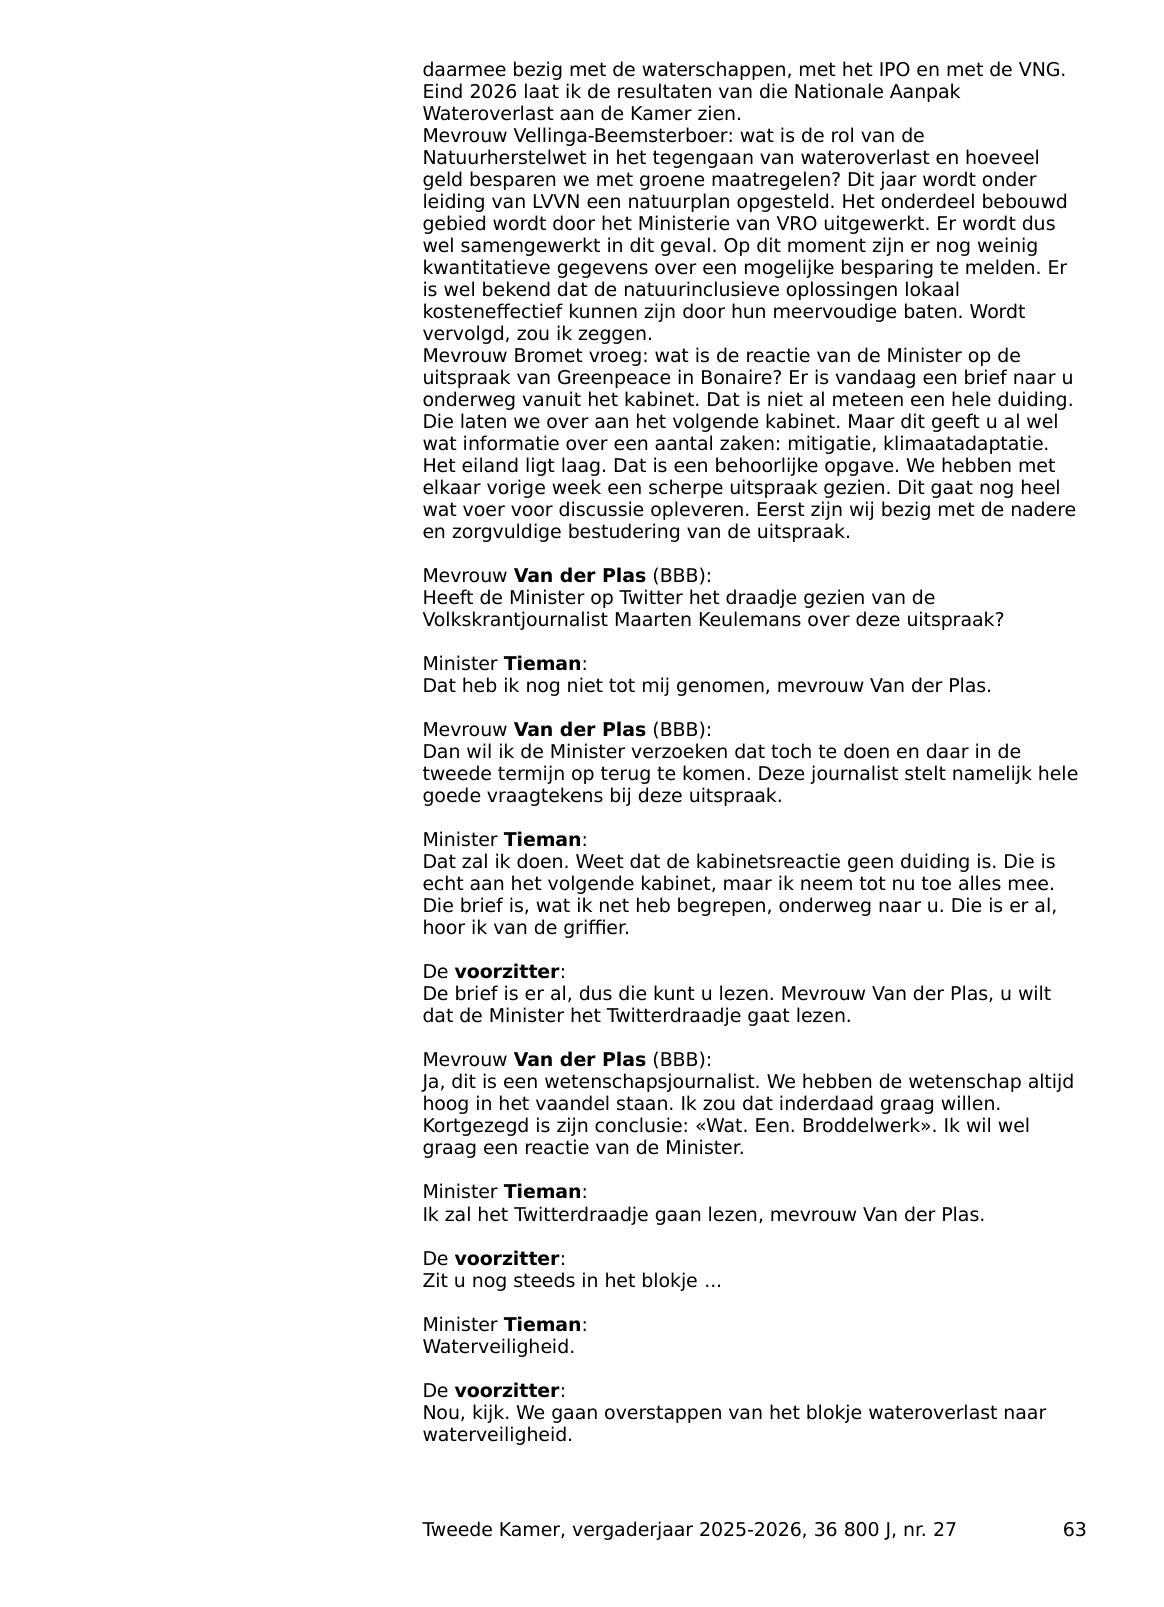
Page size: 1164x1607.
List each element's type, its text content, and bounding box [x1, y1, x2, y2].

text daarmee bezig met de waterschappen, met het IPO en met de VNG. Eind 2026 laat ik de resultaten van die Nationale Aanpak Wateroverlast aan de Kamer zien. [422, 59, 1087, 125]
text Mevrouw Van der Plas (BBB): [422, 719, 1087, 741]
text De voorzitter: [422, 1248, 1087, 1269]
text Waterveiligheid. [422, 1336, 1087, 1358]
text Mevrouw Van der Plas (BBB): [422, 565, 1087, 587]
text De brief is er al, dus die kunt u lezen. Mevrouw Van der Plas, u wilt dat de Minister het Twitterdraadje gaat lezen. [422, 983, 1087, 1027]
text Mevrouw Bromet vroeg: wat is de reactie van de Minister op de uitspraak van Greenpeace in Bonaire? Er is vandaag een brief naar u onderweg vanuit het kabinet. Dat is niet al meteen een hele duiding. Die laten we over aan het volgende kabinet. Maar dit geeft u al wel wat informatie over een aantal zaken: mitigatie, klimaatadaptatie. Het eiland ligt laag. Dat is een behoorlijke opgave. We hebben met elkaar vorige week een scherpe uitspraak gezien. Dit gaat nog heel wat voer voor discussie opleveren. Eerst zijn wij bezig met de nadere en zorgvuldige bestudering van de uitspraak. [422, 345, 1087, 543]
text Zit u nog steeds in het blokje ... [422, 1269, 1087, 1292]
text Ja, dit is een wetenschapsjournalist. We hebben de wetenschap altijd hoog in het vaandel staan. Ik zou dat inderdaad graag willen. Kortgezegd is zijn conclusie: «Wat. Een. Broddelwerk». Ik wil wel graag een reactie van de Minister. [422, 1071, 1087, 1159]
text Dat zal ik doen. Weet dat de kabinetsreactie geen duiding is. Die is echt aan het volgende kabinet, maar ik neem tot nu toe alles mee. Die brief is, wat ik net heb begrepen, onderweg naar u. Die is er al, hoor ik van de griffier. [422, 851, 1087, 939]
text Dan wil ik de Minister verzoeken dat toch te doen en daar in de tweede termijn op terug te komen. Deze journalist stelt namelijk hele goede vraagtekens bij deze uitspraak. [422, 741, 1087, 807]
text De voorzitter: [422, 961, 1087, 983]
text Mevrouw Vellinga-Beemsterboer: wat is de rol van de Natuurherstelwet in het tegengaan van wateroverlast en hoeveel geld besparen we met groene maatregelen? Dit jaar wordt onder leiding van LVVN een natuurplan opgesteld. Het onderdeel bebouwd gebied wordt door het Ministerie van VRO uitgewerkt. Er wordt dus wel samengewerkt in dit geval. Op dit moment zijn er nog weinig kwantitatieve gegevens over een mogelijke besparing te melden. Er is wel bekend dat de natuurinclusieve oplossingen lokaal kosteneffectief kunnen zijn door hun meervoudige baten. Wordt vervolgd, zou ik zeggen. [422, 125, 1087, 345]
text Heeft de Minister op Twitter het draadje gezien van de Volkskrantjournalist Maarten Keulemans over deze uitspraak? [422, 587, 1087, 631]
text De voorzitter: [422, 1380, 1087, 1402]
text Minister Tieman: [422, 1314, 1087, 1336]
text Minister Tieman: [422, 653, 1087, 675]
text Mevrouw Van der Plas (BBB): [422, 1049, 1087, 1071]
text Dat heb ik nog niet tot mij genomen, mevrouw Van der Plas. [422, 675, 1087, 697]
text Ik zal het Twitterdraadje gaan lezen, mevrouw Van der Plas. [422, 1203, 1087, 1225]
text Minister Tieman: [422, 1181, 1087, 1203]
text Nou, kijk. We gaan overstappen van het blokje wateroverlast naar waterveiligheid. [422, 1402, 1087, 1446]
text Minister Tieman: [422, 829, 1087, 851]
